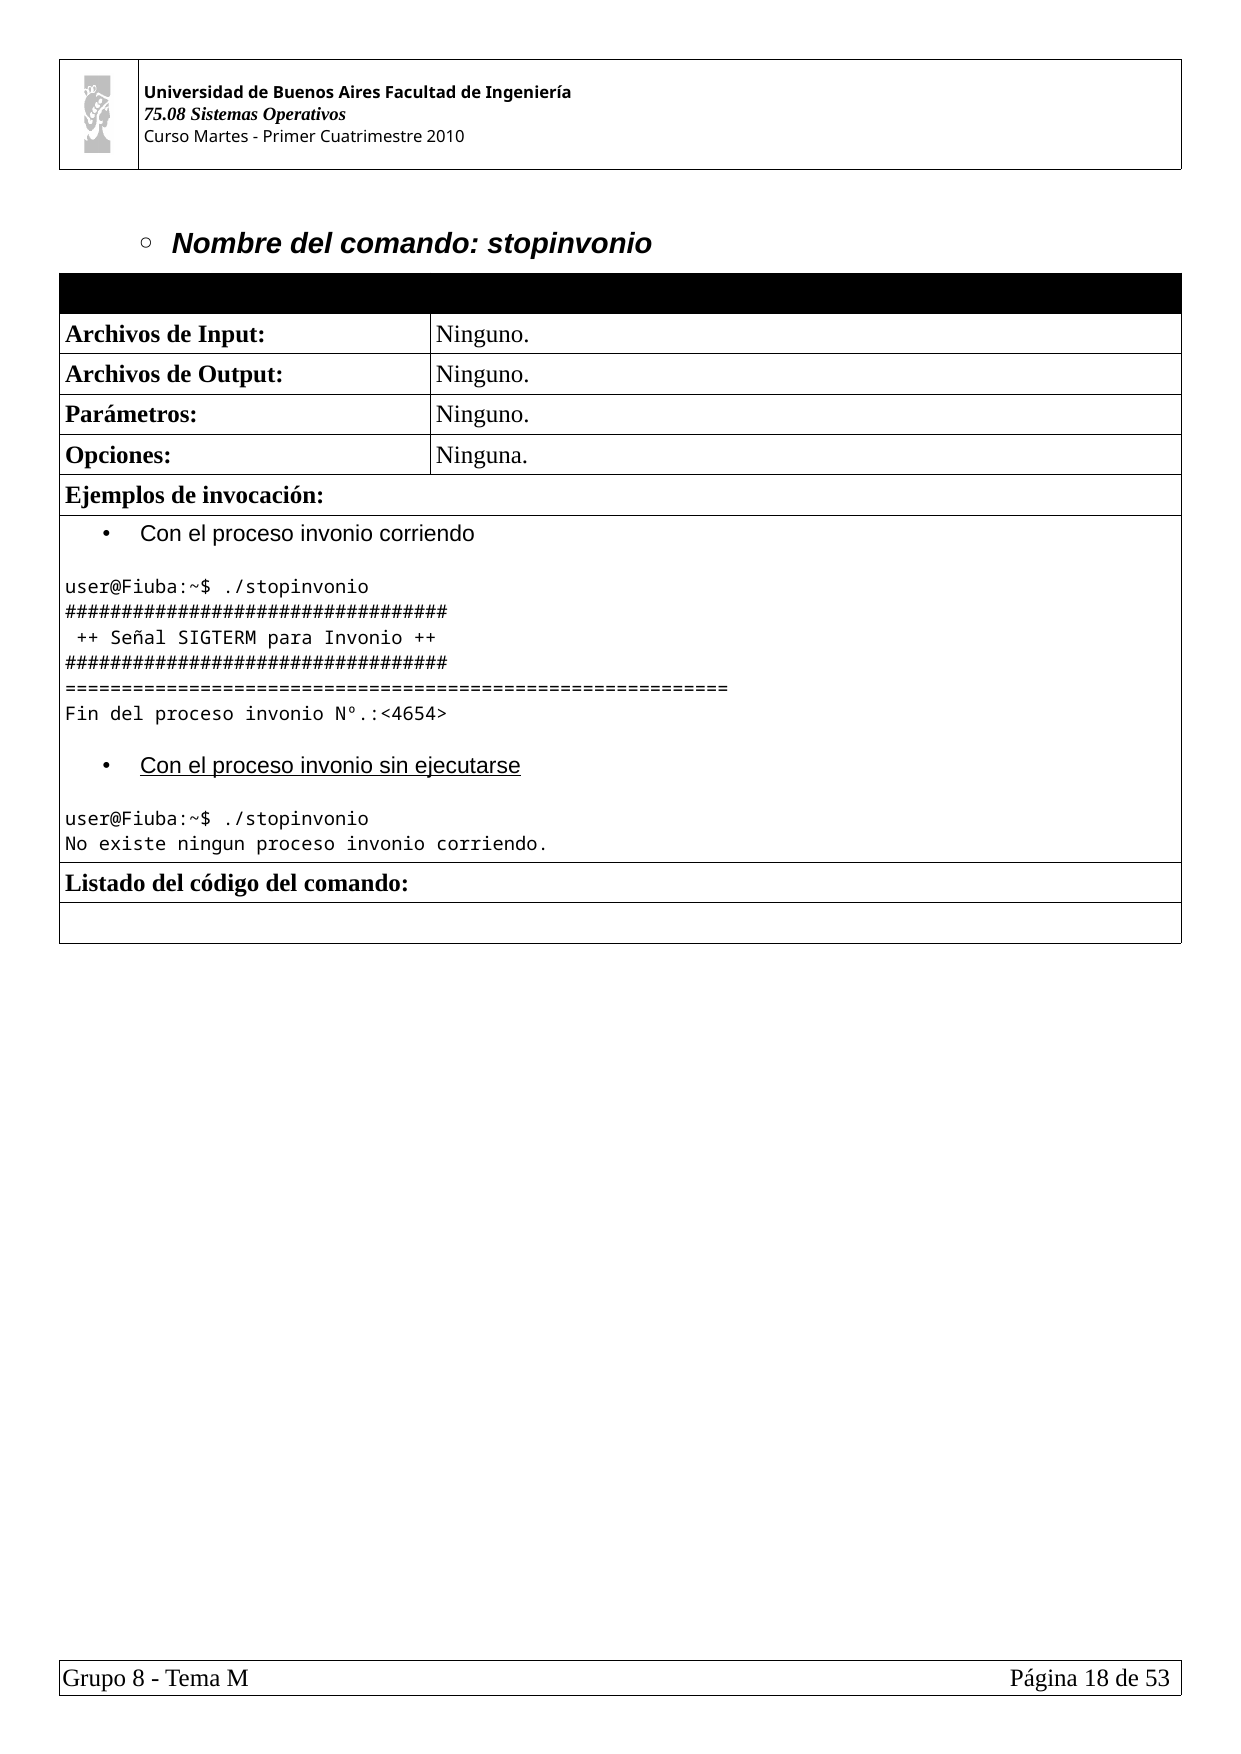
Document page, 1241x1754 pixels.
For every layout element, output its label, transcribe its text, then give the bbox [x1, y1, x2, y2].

table_cell [60, 903, 1181, 943]
table_cell Con el proceso invonio corriendo user@Fiuba:~$ ./stopinvonio ################################## ++ Señal SIGTERM para Invonio ++ ################################## =========================================================== Fin del proceso invonio Nº.:<4654> Con el proceso invonio sin ejecutarse user@Fiuba:~$ ./stopinvonio No existe ningun proceso invonio corriendo. [60, 516, 1181, 862]
table_cell Ninguna. [431, 435, 1181, 474]
table_cell Ninguno. [431, 354, 1181, 393]
table_cell Ninguno. [431, 314, 1181, 353]
table_cell Ninguno. [431, 395, 1181, 434]
table_cell Parámetros: [60, 395, 430, 434]
subtitle Nombre del comando: stopinvonio [134, 226, 1181, 260]
picture [83, 73, 114, 155]
table_header [60, 274, 430, 313]
table_cell Opciones: [60, 435, 430, 474]
table_cell Archivos de Output: [60, 354, 430, 393]
table_cell Listado del código del comando: [60, 863, 1181, 902]
table_header [431, 274, 1181, 313]
table_cell Archivos de Input: [60, 314, 430, 353]
table_cell Ejemplos de invocación: [60, 475, 1181, 514]
